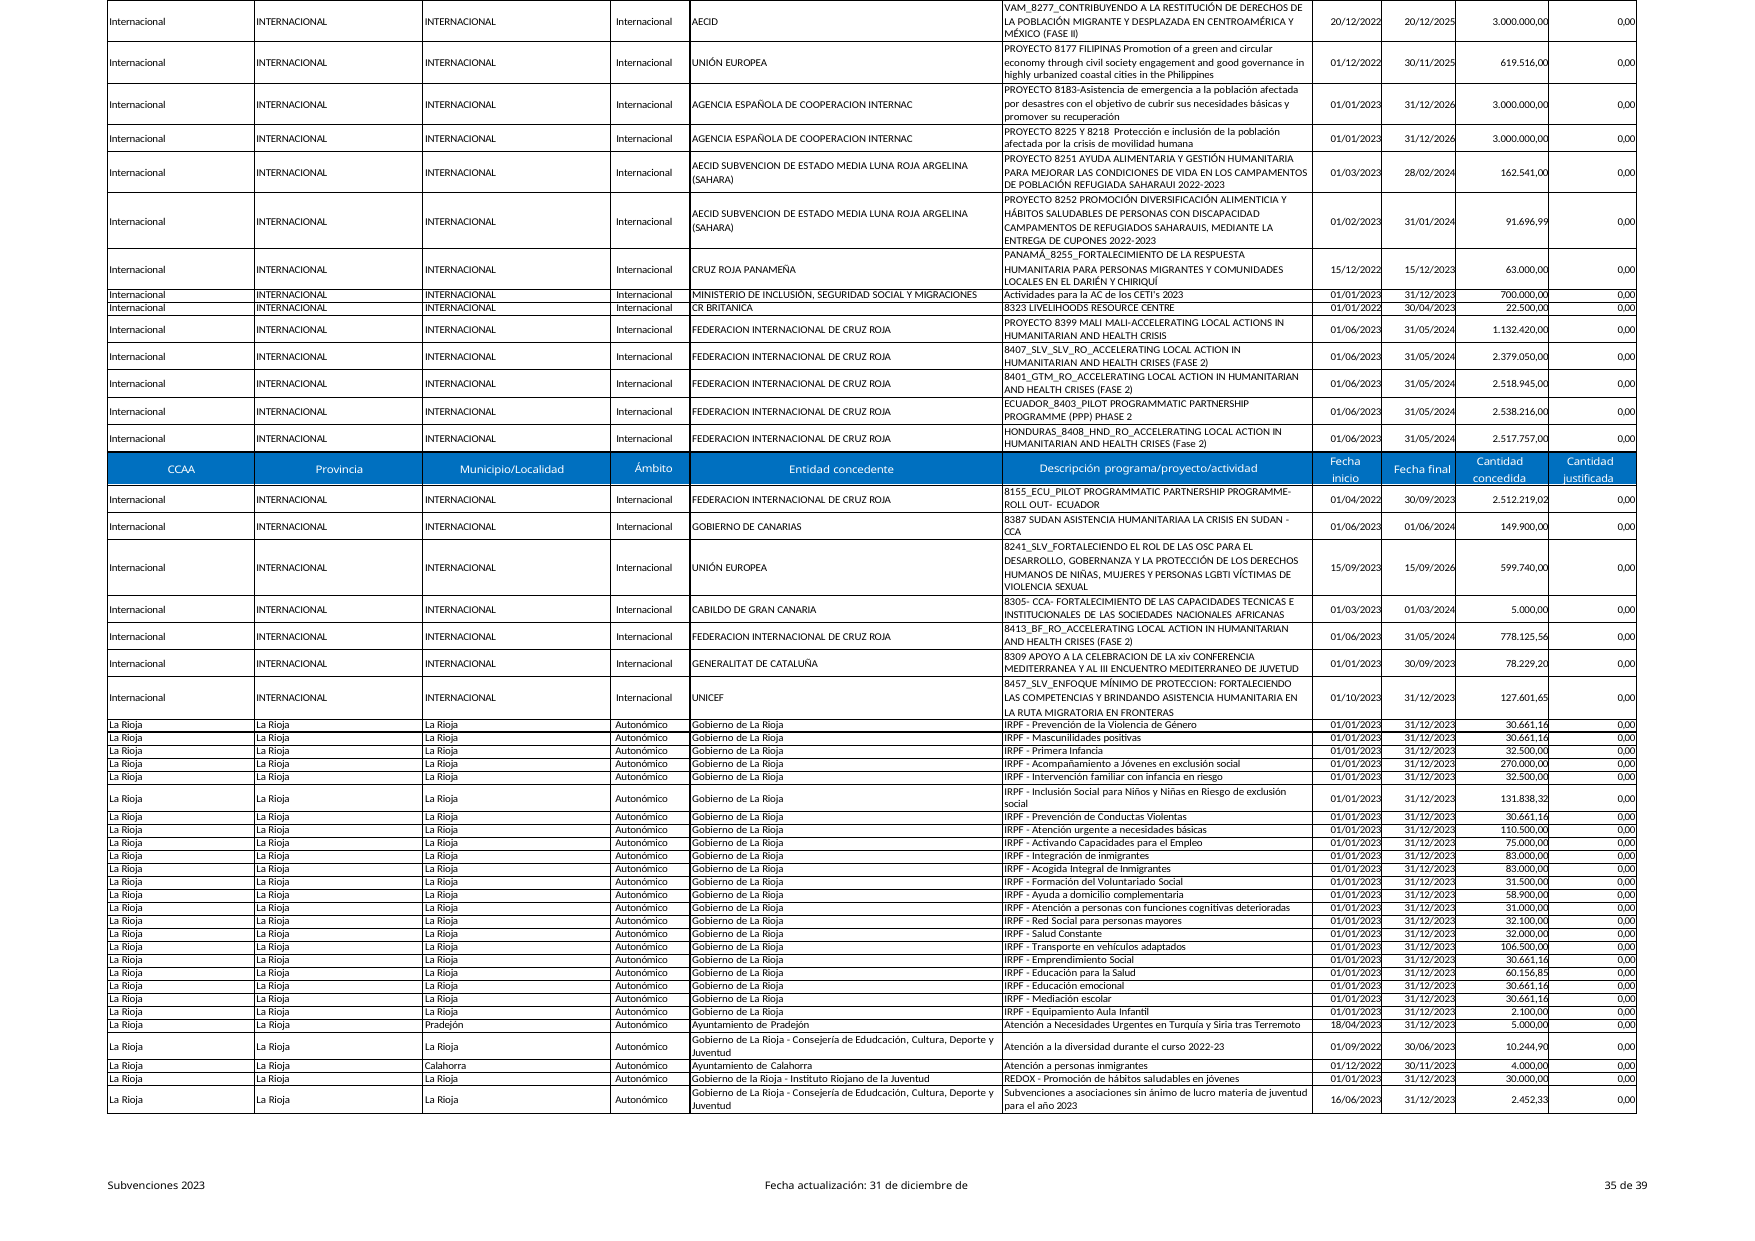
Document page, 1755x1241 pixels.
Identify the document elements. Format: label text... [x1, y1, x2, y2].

table_cell IRPF - Red Social para personas mayores [1003, 916, 1312, 928]
table_cell La Rioja [108, 1073, 254, 1085]
table_cell La Rioja [423, 903, 610, 915]
table_cell Gobierno de la Rioja - Instituto Riojano de la Juventud [691, 1073, 1002, 1085]
table_cell 2.518.945,00 [1456, 370, 1548, 397]
table_cell 8309 APOYO A LA CELEBRACION DE LA xiv CONFERENCIA MEDITERRANEA Y AL III ENCUENTRO MEDITERRANEO DE JUVETUD [1003, 650, 1312, 676]
table_cell 8407_SLV_SLV_RO_ACCELERATING LOCAL ACTION IN HUMANITARIAN AND HEALTH CRISES (FASE 2) [1003, 343, 1312, 369]
table_cell 0,00 [1549, 942, 1636, 954]
table_cell Atención a Necesidades Urgentes en Turquía y Siria tras Terremoto [1003, 1020, 1312, 1032]
table_cell 01/06/2023 [1313, 370, 1381, 397]
table_cell 4.000,00 [1456, 1060, 1548, 1072]
table_cell 01/01/2023 [1313, 125, 1381, 151]
table_cell Internacional [611, 398, 689, 424]
table_cell INTERNACIONAL [423, 540, 610, 594]
table_cell La Rioja [255, 1007, 422, 1019]
table_cell Gobierno de La Rioja [691, 968, 1002, 980]
table_cell 63.000,00 [1456, 249, 1548, 289]
table_cell 2.379.050,00 [1456, 343, 1548, 369]
table_cell 8323 LIVELIHOODS RESOURCE CENTRE [1003, 303, 1312, 315]
table_cell Internacional [108, 398, 254, 424]
table_cell 01/01/2023 [1313, 84, 1381, 124]
table_cell Autonómico [611, 929, 689, 941]
table_cell 270.000,00 [1456, 759, 1548, 771]
table_cell PROYECTO 8177 FILIPINAS Promotion of a green and circular economy through civil society engagement and good governance in highly urbanized coastal cities in the Philippines [1003, 42, 1312, 82]
table_cell INTERNACIONAL [423, 290, 610, 302]
table_cell 01/01/2023 [1313, 720, 1381, 731]
table_cell 01/06/2023 [1313, 398, 1381, 424]
table_cell 0,00 [1549, 955, 1636, 967]
table_cell IRPF - Ayuda a domicilio complementaria [1003, 890, 1312, 902]
table_cell 01/01/2023 [1313, 929, 1381, 941]
table_cell 30.661,16 [1456, 994, 1548, 1006]
table_cell La Rioja [423, 1086, 610, 1112]
table_cell La Rioja [108, 720, 254, 731]
table_cell 0,00 [1549, 968, 1636, 980]
table_cell Internacional [611, 290, 689, 302]
table_cell 106.500,00 [1456, 942, 1548, 954]
table_cell La Rioja [423, 785, 610, 811]
table_cell 31/05/2024 [1382, 623, 1455, 649]
table_cell HONDURAS_8408_HND_RO_ACCELERATING LOCAL ACTION IN HUMANITARIAN AND HEALTH CRISES (Fase 2) [1003, 425, 1312, 451]
table_cell 31/12/2023 [1382, 772, 1455, 783]
table_cell La Rioja [255, 838, 422, 850]
table_cell PROYECTO 8183-Asistencia de emergencia a la población afectada por desastres con el objetivo de cubrir sus necesidades básicas y promover su recuperación [1003, 84, 1312, 124]
table_cell 0,00 [1549, 152, 1636, 192]
table_cell La Rioja [423, 890, 610, 902]
table_cell INTERNACIONAL [423, 1, 610, 41]
table_cell 5.000,00 [1456, 1020, 1548, 1032]
table_cell PROYECTO 8399 MALI MALI-ACCELERATING LOCAL ACTIONS IN HUMANITARIAN AND HEALTH CRISIS [1003, 316, 1312, 342]
table_cell 30/04/2023 [1382, 303, 1455, 315]
table_cell 0,00 [1549, 890, 1636, 902]
table_cell 3.000.000,00 [1456, 1, 1548, 41]
table_cell 0,00 [1549, 903, 1636, 915]
table_cell 0,00 [1549, 746, 1636, 757]
table_cell Autonómico [611, 733, 689, 744]
table_cell 31/12/2023 [1382, 720, 1455, 731]
table_cell 83.000,00 [1456, 864, 1548, 876]
table_cell Gobierno de La Rioja [691, 877, 1002, 889]
table_cell 01/02/2023 [1313, 193, 1381, 248]
table_cell 0,00 [1549, 303, 1636, 315]
table_cell 30/09/2023 [1382, 486, 1455, 512]
table_cell Subvenciones a asociaciones sin ánimo de lucro materia de juventud para el año 2023 [1003, 1086, 1312, 1112]
table_cell La Rioja [423, 1073, 610, 1085]
table_cell Internacional [108, 513, 254, 539]
table_cell AECID [691, 1, 1002, 41]
table_cell 31/12/2023 [1382, 916, 1455, 928]
table_cell 0,00 [1549, 877, 1636, 889]
table_cell Internacional [108, 303, 254, 315]
table_cell Calahorra [423, 1060, 610, 1072]
table_cell INTERNACIONAL [423, 125, 610, 151]
table_cell 5.000,00 [1456, 596, 1548, 622]
table_cell La Rioja [108, 746, 254, 757]
table_cell 01/06/2023 [1313, 316, 1381, 342]
table_cell Autonómico [611, 785, 689, 811]
table_cell 0,00 [1549, 759, 1636, 771]
table_cell 01/03/2023 [1313, 596, 1381, 622]
table_cell Internacional [611, 1, 689, 41]
table_cell 0,00 [1549, 929, 1636, 941]
table_cell Ayuntamiento de Pradejón [691, 1020, 1002, 1032]
table_cell La Rioja [255, 968, 422, 980]
table_cell Internacional [611, 84, 689, 124]
table_cell INTERNACIONAL [423, 398, 610, 424]
table_header Fecha inicio [1313, 453, 1381, 484]
table_cell 28/02/2024 [1382, 152, 1455, 192]
table_cell 58.900,00 [1456, 890, 1548, 902]
table_cell Gobierno de La Rioja [691, 785, 1002, 811]
table_cell Internacional [611, 316, 689, 342]
table_cell La Rioja [255, 877, 422, 889]
table_cell INTERNACIONAL [255, 623, 422, 649]
table_cell 30.661,16 [1456, 720, 1548, 731]
table_cell Autonómico [611, 851, 689, 863]
table_cell Autonómico [611, 1020, 689, 1032]
table_cell 31/12/2023 [1382, 1086, 1455, 1112]
table_cell Internacional [611, 42, 689, 82]
table_cell 3.000.000,00 [1456, 125, 1548, 151]
table_cell INTERNACIONAL [423, 316, 610, 342]
table_cell 1.132.420,00 [1456, 316, 1548, 342]
table_cell La Rioja [108, 759, 254, 771]
table_cell 0,00 [1549, 1, 1636, 41]
table_cell 0,00 [1549, 486, 1636, 512]
table_cell La Rioja [255, 864, 422, 876]
table_cell FEDERACION INTERNACIONAL DE CRUZ ROJA [691, 343, 1002, 369]
table_cell AGENCIA ESPAÑOLA DE COOPERACION INTERNAC [691, 84, 1002, 124]
table_cell 2.517.757,00 [1456, 425, 1548, 451]
table_cell Internacional [108, 125, 254, 151]
table_cell 32.100,00 [1456, 916, 1548, 928]
table_cell 01/01/2023 [1313, 942, 1381, 954]
table_cell La Rioja [423, 746, 610, 757]
table_header CCAA [108, 453, 254, 484]
table_cell AECID SUBVENCION DE ESTADO MEDIA LUNA ROJA ARGELINA (SAHARA) [691, 152, 1002, 192]
table_cell Gobierno de La Rioja [691, 864, 1002, 876]
table_cell Gobierno de La Rioja [691, 916, 1002, 928]
table_cell Internacional [108, 425, 254, 451]
table_cell Gobierno de La Rioja [691, 942, 1002, 954]
table_cell 01/12/2022 [1313, 1060, 1381, 1072]
table_cell 31/12/2023 [1382, 981, 1455, 993]
table_cell Autonómico [611, 864, 689, 876]
table_cell FEDERACION INTERNACIONAL DE CRUZ ROJA [691, 486, 1002, 512]
table_cell INTERNACIONAL [423, 623, 610, 649]
table_cell 60.156,85 [1456, 968, 1548, 980]
table_cell FEDERACION INTERNACIONAL DE CRUZ ROJA [691, 623, 1002, 649]
table_cell 31/12/2023 [1382, 290, 1455, 302]
table_cell La Rioja [108, 1007, 254, 1019]
table_cell AECID SUBVENCION DE ESTADO MEDIA LUNA ROJA ARGELINA (SAHARA) [691, 193, 1002, 248]
table_cell REDOX - Promoción de hábitos saludables en jóvenes [1003, 1073, 1312, 1085]
table_cell Ayuntamiento de Calahorra [691, 1060, 1002, 1072]
table_cell 01/01/2023 [1313, 650, 1381, 676]
table_cell INTERNACIONAL [423, 42, 610, 82]
table_cell 15/09/2026 [1382, 540, 1455, 594]
table_cell Gobierno de La Rioja [691, 825, 1002, 837]
table_cell 31/12/2026 [1382, 125, 1455, 151]
table_cell 30/11/2025 [1382, 42, 1455, 82]
table_cell 0,00 [1549, 1086, 1636, 1112]
table_cell Internacional [611, 343, 689, 369]
table_cell Autonómico [611, 772, 689, 783]
table_cell Internacional [611, 249, 689, 289]
table_cell La Rioja [108, 955, 254, 967]
table_cell 31/12/2023 [1382, 838, 1455, 850]
table_cell INTERNACIONAL [423, 513, 610, 539]
table_cell CRUZ ROJA PANAMEÑA [691, 249, 1002, 289]
table_header Cantidad concedida [1456, 453, 1548, 484]
table_cell 20/12/2022 [1313, 1, 1381, 41]
table_cell Autonómico [611, 1086, 689, 1112]
table_cell 31/12/2023 [1382, 759, 1455, 771]
table_cell La Rioja [255, 1020, 422, 1032]
table_cell Internacional [108, 42, 254, 82]
table_cell INTERNACIONAL [255, 343, 422, 369]
table_cell 0,00 [1549, 316, 1636, 342]
table_cell La Rioja [108, 812, 254, 824]
table_cell 0,00 [1549, 1007, 1636, 1019]
table_cell PROYECTO 8251 AYUDA ALIMENTARIA Y GESTIÓN HUMANITARIA PARA MEJORAR LAS CONDICIONES DE VIDA EN LOS CAMPAMENTOS DE POBLACIÓN REFUGIADA SAHARAUI 2022-2023 [1003, 152, 1312, 192]
table_cell Internacional [611, 650, 689, 676]
table_cell 01/01/2023 [1313, 890, 1381, 902]
table_cell La Rioja [108, 916, 254, 928]
table_cell 0,00 [1549, 720, 1636, 731]
table_cell 32.500,00 [1456, 772, 1548, 783]
table_cell ECUADOR_8403_PILOT PROGRAMMATIC PARTNERSHIP PROGRAMME (PPP) PHASE 2 [1003, 398, 1312, 424]
table_cell La Rioja [423, 772, 610, 783]
table_cell INTERNACIONAL [423, 84, 610, 124]
table_cell 8241_SLV_FORTALECIENDO EL ROL DE LAS OSC PARA EL DESARROLLO, GOBERNANZA Y LA PROTECCIÓN DE LOS DERECHOS HUMANOS DE NIÑAS, MUJERES Y PERSONAS LGBTI VÍCTIMAS DE VIOLENCIA SEXUAL [1003, 540, 1312, 594]
table_cell INTERNACIONAL [423, 650, 610, 676]
table_cell La Rioja [255, 981, 422, 993]
table_cell 0,00 [1549, 513, 1636, 539]
table_cell La Rioja [255, 1060, 422, 1072]
table_cell 2.538.216,00 [1456, 398, 1548, 424]
table_cell La Rioja [255, 890, 422, 902]
table_cell Gobierno de La Rioja [691, 981, 1002, 993]
table_cell La Rioja [255, 759, 422, 771]
table_cell 0,00 [1549, 812, 1636, 824]
table_cell 31/12/2023 [1382, 785, 1455, 811]
table_cell 8155_ECU_PILOT PROGRAMMATIC PARTNERSHIP PROGRAMME- ROLL OUT- ECUADOR [1003, 486, 1312, 512]
table_cell Autonómico [611, 1033, 689, 1059]
table_cell Internacional [611, 596, 689, 622]
table_cell GENERALITAT DE CATALUÑA [691, 650, 1002, 676]
table_cell 01/01/2023 [1313, 733, 1381, 744]
table_cell 2.452,33 [1456, 1086, 1548, 1112]
table_cell IRPF - Emprendimiento Social [1003, 955, 1312, 967]
table_cell VAM_8277_CONTRIBUYENDO A LA RESTITUCIÓN DE DERECHOS DE LA POBLACIÓN MIGRANTE Y DESPLAZADA EN CENTROAMÉRICA Y MÉXICO (FASE II) [1003, 1, 1312, 41]
table_cell GOBIERNO DE CANARIAS [691, 513, 1002, 539]
table_cell Gobierno de La Rioja - Consejería de Edudcación, Cultura, Deporte y Juventud [691, 1086, 1002, 1112]
table_cell Autonómico [611, 1007, 689, 1019]
table_cell INTERNACIONAL [255, 1, 422, 41]
table_cell 0,00 [1549, 785, 1636, 811]
table_cell 20/12/2025 [1382, 1, 1455, 41]
table_cell 0,00 [1549, 851, 1636, 863]
table_cell Gobierno de La Rioja [691, 994, 1002, 1006]
table_cell Autonómico [611, 903, 689, 915]
table_cell 162.541,00 [1456, 152, 1548, 192]
table_cell 01/01/2022 [1313, 303, 1381, 315]
table_cell 31/12/2023 [1382, 864, 1455, 876]
table_cell 78.229,20 [1456, 650, 1548, 676]
table_cell FEDERACION INTERNACIONAL DE CRUZ ROJA [691, 398, 1002, 424]
table_cell La Rioja [108, 825, 254, 837]
table_cell La Rioja [255, 929, 422, 941]
table_cell 0,00 [1549, 370, 1636, 397]
table_cell 0,00 [1549, 864, 1636, 876]
table_cell 149.900,00 [1456, 513, 1548, 539]
table_cell La Rioja [423, 994, 610, 1006]
table_cell 32.000,00 [1456, 929, 1548, 941]
table_cell 0,00 [1549, 838, 1636, 850]
table_cell AGENCIA ESPAÑOLA DE COOPERACION INTERNAC [691, 125, 1002, 151]
table_cell INTERNACIONAL [423, 370, 610, 397]
table_header Ámbito [611, 453, 689, 484]
table_cell 31/01/2024 [1382, 193, 1455, 248]
table_cell 0,00 [1549, 1073, 1636, 1085]
table_cell Internacional [611, 540, 689, 594]
table_cell 31/12/2023 [1382, 929, 1455, 941]
table_header Provincia [255, 453, 422, 484]
table_cell 8401_GTM_RO_ACCELERATING LOCAL ACTION IN HUMANITARIAN AND HEALTH CRISES (FASE 2) [1003, 370, 1312, 397]
table_cell Internacional [108, 596, 254, 622]
table_cell La Rioja [255, 772, 422, 783]
table_cell INTERNACIONAL [423, 303, 610, 315]
table_cell La Rioja [255, 1086, 422, 1112]
table_cell FEDERACION INTERNACIONAL DE CRUZ ROJA [691, 425, 1002, 451]
table_cell Gobierno de La Rioja [691, 812, 1002, 824]
table_cell 31/05/2024 [1382, 398, 1455, 424]
table_cell 01/01/2023 [1313, 968, 1381, 980]
table_cell IRPF - Equipamiento Aula Infantil [1003, 1007, 1312, 1019]
table_cell Internacional [611, 370, 689, 397]
table_cell Internacional [611, 193, 689, 248]
table_cell 8413_BF_RO_ACCELERATING LOCAL ACTION IN HUMANITARIAN AND HEALTH CRISES (FASE 2) [1003, 623, 1312, 649]
table_cell PANAMÁ_8255_FORTALECIMIENTO DE LA RESPUESTA HUMANITARIA PARA PERSONAS MIGRANTES Y COMUNIDADES LOCALES EN EL DARIÉN Y CHIRIQUÍ [1003, 249, 1312, 289]
table_cell 01/01/2023 [1313, 864, 1381, 876]
table_cell Internacional [108, 343, 254, 369]
table_cell La Rioja [255, 785, 422, 811]
table_cell 30/06/2023 [1382, 1033, 1455, 1059]
table_cell 0,00 [1549, 125, 1636, 151]
table_cell Autonómico [611, 955, 689, 967]
table_cell Gobierno de La Rioja [691, 720, 1002, 731]
table_cell La Rioja [108, 1020, 254, 1032]
table_cell Internacional [611, 623, 689, 649]
table_cell Autonómico [611, 877, 689, 889]
table_cell 31/12/2023 [1382, 851, 1455, 863]
table_cell La Rioja [108, 772, 254, 783]
table_cell Autonómico [611, 981, 689, 993]
table_cell 31/05/2024 [1382, 425, 1455, 451]
table_cell 31.500,00 [1456, 877, 1548, 889]
table_cell La Rioja [423, 720, 610, 731]
table_cell La Rioja [255, 746, 422, 757]
table_cell La Rioja [108, 733, 254, 744]
table_cell 01/01/2023 [1313, 746, 1381, 757]
table_cell 30.000,00 [1456, 1073, 1548, 1085]
table_cell 01/01/2023 [1313, 994, 1381, 1006]
table_cell 01/10/2023 [1313, 677, 1381, 719]
table_cell PROYECTO 8225 Y 8218 Protección e inclusión de la población afectada por la crisis de movilidad humana [1003, 125, 1312, 151]
table_cell La Rioja [108, 877, 254, 889]
table_cell INTERNACIONAL [255, 249, 422, 289]
table_cell 31/12/2023 [1382, 1073, 1455, 1085]
table_cell Gobierno de La Rioja [691, 733, 1002, 744]
table_cell La Rioja [108, 851, 254, 863]
table_cell La Rioja [255, 955, 422, 967]
table_cell 01/01/2023 [1313, 1007, 1381, 1019]
table_cell 31.000,00 [1456, 903, 1548, 915]
table_header Entidad concedente [691, 453, 1002, 484]
table_cell La Rioja [108, 890, 254, 902]
table_cell Internacional [611, 303, 689, 315]
table_cell La Rioja [255, 851, 422, 863]
table_cell Actividades para la AC de los CETI's 2023 [1003, 290, 1312, 302]
table_cell 0,00 [1549, 425, 1636, 451]
table_cell 2.512.219,02 [1456, 486, 1548, 512]
table_cell 0,00 [1549, 42, 1636, 82]
table_cell INTERNACIONAL [423, 249, 610, 289]
table_cell 01/01/2023 [1313, 903, 1381, 915]
table_cell CABILDO DE GRAN CANARIA [691, 596, 1002, 622]
table_cell 01/06/2023 [1313, 513, 1381, 539]
table_cell 22.500,00 [1456, 303, 1548, 315]
table_cell La Rioja [108, 785, 254, 811]
table_cell La Rioja [255, 903, 422, 915]
table_cell Autonómico [611, 759, 689, 771]
table_cell 0,00 [1549, 981, 1636, 993]
table_cell INTERNACIONAL [423, 152, 610, 192]
table_cell 01/09/2022 [1313, 1033, 1381, 1059]
table_cell 0,00 [1549, 677, 1636, 719]
table_cell Internacional [611, 513, 689, 539]
table_cell La Rioja [255, 1033, 422, 1059]
table_cell La Rioja [108, 903, 254, 915]
table_cell INTERNACIONAL [255, 486, 422, 512]
table_cell 0,00 [1549, 733, 1636, 744]
table_cell 8305- CCA- FORTALECIMIENTO DE LAS CAPACIDADES TECNICAS E INSTITUCIONALES DE LAS SOCIEDADES NACIONALES AFRICANAS [1003, 596, 1312, 622]
table_cell 31/12/2023 [1382, 877, 1455, 889]
table_cell Internacional [611, 486, 689, 512]
table_cell Gobierno de La Rioja [691, 772, 1002, 783]
table_cell MINISTERIO DE INCLUSIÓN, SEGURIDAD SOCIAL Y MIGRACIONES [691, 290, 1002, 302]
table_cell 31/12/2023 [1382, 733, 1455, 744]
table_cell Internacional [108, 84, 254, 124]
table_cell 31/05/2024 [1382, 370, 1455, 397]
table_cell La Rioja [108, 981, 254, 993]
table_cell 01/06/2024 [1382, 513, 1455, 539]
table_cell IRPF - Transporte en vehículos adaptados [1003, 942, 1312, 954]
table_cell INTERNACIONAL [255, 425, 422, 451]
table_cell Autonómico [611, 1060, 689, 1072]
table_cell La Rioja [108, 1060, 254, 1072]
table_cell 01/06/2023 [1313, 343, 1381, 369]
table_cell IRPF - Mediación escolar [1003, 994, 1312, 1006]
table_cell INTERNACIONAL [255, 303, 422, 315]
table_cell 01/01/2023 [1313, 785, 1381, 811]
table_cell INTERNACIONAL [255, 370, 422, 397]
table_cell Gobierno de La Rioja [691, 759, 1002, 771]
table_cell Autonómico [611, 916, 689, 928]
table_cell La Rioja [255, 733, 422, 744]
table_cell La Rioja [423, 851, 610, 863]
table_cell 15/12/2022 [1313, 249, 1381, 289]
table_cell IRPF - Atención a personas con funciones cognitivas deterioradas [1003, 903, 1312, 915]
table_cell La Rioja [423, 968, 610, 980]
table_cell La Rioja [108, 838, 254, 850]
table_cell 30.661,16 [1456, 733, 1548, 744]
table_cell Internacional [611, 677, 689, 719]
table_cell Gobierno de La Rioja [691, 1007, 1002, 1019]
table_cell 31/12/2023 [1382, 746, 1455, 757]
table_cell Internacional [108, 1, 254, 41]
table_cell Autonómico [611, 812, 689, 824]
table_cell La Rioja [255, 994, 422, 1006]
table_cell INTERNACIONAL [423, 486, 610, 512]
table_cell 31/12/2023 [1382, 1007, 1455, 1019]
table_cell Internacional [108, 540, 254, 594]
table_cell La Rioja [108, 1086, 254, 1112]
table_cell La Rioja [423, 733, 610, 744]
table_cell INTERNACIONAL [255, 540, 422, 594]
table_cell La Rioja [423, 838, 610, 850]
table_cell 110.500,00 [1456, 825, 1548, 837]
table_cell Atención a personas inmigrantes [1003, 1060, 1312, 1072]
table_cell 8457_SLV_ENFOQUE MÍNIMO DE PROTECCION: FORTALECIENDO LAS COMPETENCIAS Y BRINDANDO ASISTENCIA HUMANITARIA EN LA RUTA MIGRATORIA EN FRONTERAS [1003, 677, 1312, 719]
table_cell 30.661,16 [1456, 955, 1548, 967]
table_cell La Rioja [423, 825, 610, 837]
table_cell INTERNACIONAL [255, 650, 422, 676]
table_cell Pradejón [423, 1020, 610, 1032]
table_cell IRPF - Inclusión Social para Niños y Niñas en Riesgo de exclusión social [1003, 785, 1312, 811]
table_cell 0,00 [1549, 1033, 1636, 1059]
table_cell 32.500,00 [1456, 746, 1548, 757]
table_cell Gobierno de La Rioja [691, 955, 1002, 967]
table_cell 0,00 [1549, 540, 1636, 594]
table_cell 8387 SUDAN ASISTENCIA HUMANITARIAA LA CRISIS EN SUDAN - CCA [1003, 513, 1312, 539]
table_cell IRPF - Educación para la Salud [1003, 968, 1312, 980]
table_cell 01/03/2023 [1313, 152, 1381, 192]
table_cell Internacional [611, 125, 689, 151]
table_cell Autonómico [611, 890, 689, 902]
table_cell 01/01/2023 [1313, 772, 1381, 783]
table_cell 0,00 [1549, 994, 1636, 1006]
table_cell 0,00 [1549, 84, 1636, 124]
table_cell Autonómico [611, 994, 689, 1006]
table_cell 0,00 [1549, 193, 1636, 248]
table_cell 0,00 [1549, 623, 1636, 649]
table_cell FEDERACION INTERNACIONAL DE CRUZ ROJA [691, 316, 1002, 342]
table_cell Gobierno de La Rioja [691, 929, 1002, 941]
table_cell INTERNACIONAL [255, 513, 422, 539]
table_cell 0,00 [1549, 249, 1636, 289]
table_cell La Rioja [108, 942, 254, 954]
table_cell IRPF - Acogida Integral de Inmigrantes [1003, 864, 1312, 876]
table_cell INTERNACIONAL [255, 290, 422, 302]
table_cell INTERNACIONAL [255, 193, 422, 248]
table_cell 131.838,32 [1456, 785, 1548, 811]
table_cell INTERNACIONAL [255, 42, 422, 82]
table_cell IRPF - Intervención familiar con infancia en riesgo [1003, 772, 1312, 783]
table_cell Internacional [108, 152, 254, 192]
table_cell 0,00 [1549, 343, 1636, 369]
table_cell 01/01/2023 [1313, 955, 1381, 967]
table_cell Internacional [108, 290, 254, 302]
table_cell Internacional [108, 370, 254, 397]
table_cell INTERNACIONAL [255, 677, 422, 719]
table_cell 30/09/2023 [1382, 650, 1455, 676]
table_cell IRPF - Atención urgente a necesidades básicas [1003, 825, 1312, 837]
table_cell 31/12/2023 [1382, 903, 1455, 915]
table_cell 18/04/2023 [1313, 1020, 1381, 1032]
table_cell INTERNACIONAL [255, 125, 422, 151]
table_cell 01/12/2022 [1313, 42, 1381, 82]
table_cell 0,00 [1549, 772, 1636, 783]
table_cell 01/06/2023 [1313, 425, 1381, 451]
table_cell La Rioja [108, 994, 254, 1006]
table_cell IRPF - Acompañamiento a Jóvenes en exclusión social [1003, 759, 1312, 771]
table_cell INTERNACIONAL [423, 596, 610, 622]
table_cell IRPF - Prevención de Conductas Violentas [1003, 812, 1312, 824]
table_cell 10.244,90 [1456, 1033, 1548, 1059]
table_cell La Rioja [255, 720, 422, 731]
table_cell Internacional [108, 650, 254, 676]
table_cell La Rioja [255, 812, 422, 824]
table_cell 778.125,56 [1456, 623, 1548, 649]
table_cell Internacional [108, 486, 254, 512]
table_cell 0,00 [1549, 596, 1636, 622]
table_cell 31/05/2024 [1382, 343, 1455, 369]
table_cell IRPF - Integración de inmigrantes [1003, 851, 1312, 863]
table_cell 0,00 [1549, 1060, 1636, 1072]
table_cell Gobierno de La Rioja [691, 851, 1002, 863]
table_cell Internacional [611, 152, 689, 192]
table_cell La Rioja [423, 929, 610, 941]
table_cell Gobierno de La Rioja [691, 890, 1002, 902]
table_cell INTERNACIONAL [255, 84, 422, 124]
table_cell 0,00 [1549, 398, 1636, 424]
table_cell 0,00 [1549, 290, 1636, 302]
table_cell 30/11/2023 [1382, 1060, 1455, 1072]
table_cell UNIÓN EUROPEA [691, 42, 1002, 82]
table_header Fecha final [1382, 453, 1455, 484]
table_cell INTERNACIONAL [255, 398, 422, 424]
table_cell Internacional [108, 193, 254, 248]
table_cell 01/01/2023 [1313, 759, 1381, 771]
table_cell 31/12/2023 [1382, 890, 1455, 902]
table_cell IRPF - Activando Capacidades para el Empleo [1003, 838, 1312, 850]
table_cell La Rioja [423, 864, 610, 876]
table_cell La Rioja [423, 981, 610, 993]
table_header Descripción programa/proyecto/actividad [1003, 453, 1312, 484]
table_cell 0,00 [1549, 1020, 1636, 1032]
table_cell INTERNACIONAL [255, 316, 422, 342]
table_cell La Rioja [423, 916, 610, 928]
table_cell Gobierno de La Rioja [691, 746, 1002, 757]
table_cell INTERNACIONAL [423, 677, 610, 719]
table_cell 2.100,00 [1456, 1007, 1548, 1019]
table_cell La Rioja [423, 955, 610, 967]
table_cell 599.740,00 [1456, 540, 1548, 594]
table_cell La Rioja [255, 916, 422, 928]
table_cell 30.661,16 [1456, 981, 1548, 993]
table_cell Gobierno de La Rioja - Consejería de Edudcación, Cultura, Deporte y Juventud [691, 1033, 1002, 1059]
table_cell 15/09/2023 [1313, 540, 1381, 594]
table_cell 01/01/2023 [1313, 877, 1381, 889]
table_cell 01/01/2023 [1313, 290, 1381, 302]
table_cell 01/06/2023 [1313, 623, 1381, 649]
table_cell La Rioja [423, 1007, 610, 1019]
table_cell Internacional [108, 623, 254, 649]
table_cell INTERNACIONAL [255, 152, 422, 192]
table_cell INTERNACIONAL [423, 343, 610, 369]
table_cell IRPF - Primera Infancia [1003, 746, 1312, 757]
table_cell Autonómico [611, 838, 689, 850]
table_cell Gobierno de La Rioja [691, 838, 1002, 850]
table_cell Autonómico [611, 1073, 689, 1085]
table_cell 01/01/2023 [1313, 916, 1381, 928]
table_cell Gobierno de La Rioja [691, 903, 1002, 915]
table_cell Autonómico [611, 825, 689, 837]
table_cell 31/12/2023 [1382, 955, 1455, 967]
table_cell La Rioja [108, 968, 254, 980]
table_cell INTERNACIONAL [255, 596, 422, 622]
table_cell 83.000,00 [1456, 851, 1548, 863]
table_cell 0,00 [1549, 650, 1636, 676]
table_cell La Rioja [255, 942, 422, 954]
table_cell Autonómico [611, 968, 689, 980]
table_cell Internacional [611, 425, 689, 451]
table_cell La Rioja [108, 929, 254, 941]
table_cell 31/12/2023 [1382, 825, 1455, 837]
table_cell IRPF - Educación emocional [1003, 981, 1312, 993]
table_cell IRPF - Formación del Voluntariado Social [1003, 877, 1312, 889]
table_cell 31/12/2023 [1382, 942, 1455, 954]
table_cell 01/01/2023 [1313, 825, 1381, 837]
table_cell UNIÓN EUROPEA [691, 540, 1002, 594]
table_cell 91.696,99 [1456, 193, 1548, 248]
table_cell La Rioja [255, 825, 422, 837]
table_cell Atención a la diversidad durante el curso 2022-23 [1003, 1033, 1312, 1059]
table_cell La Rioja [423, 759, 610, 771]
table_cell Internacional [108, 677, 254, 719]
table_cell 31/12/2023 [1382, 1020, 1455, 1032]
table_cell 75.000,00 [1456, 838, 1548, 850]
table_cell 30.661,16 [1456, 812, 1548, 824]
table_cell 31/12/2026 [1382, 84, 1455, 124]
table_cell IRPF - Prevención de la Violencia de Género [1003, 720, 1312, 731]
table_cell 31/12/2023 [1382, 677, 1455, 719]
table_cell La Rioja [423, 1033, 610, 1059]
table_cell PROYECTO 8252 PROMOCIÓN DIVERSIFICACIÓN ALIMENTICIA Y HÁBITOS SALUDABLES DE PERSONAS CON DISCAPACIDAD CAMPAMENTOS DE REFUGIADOS SAHARAUIS, MEDIANTE LA ENTREGA DE CUPONES 2022-2023 [1003, 193, 1312, 248]
table_cell 16/06/2023 [1313, 1086, 1381, 1112]
table_cell INTERNACIONAL [423, 425, 610, 451]
table_cell 0,00 [1549, 825, 1636, 837]
table_cell 31/12/2023 [1382, 812, 1455, 824]
table_cell CR BRITANICA [691, 303, 1002, 315]
table_header Municipio/Localidad [423, 453, 610, 484]
table_cell 31/12/2023 [1382, 968, 1455, 980]
table_cell 15/12/2023 [1382, 249, 1455, 289]
table_cell FEDERACION INTERNACIONAL DE CRUZ ROJA [691, 370, 1002, 397]
table_cell 0,00 [1549, 916, 1636, 928]
table_cell La Rioja [108, 864, 254, 876]
table_cell INTERNACIONAL [423, 193, 610, 248]
table_cell 01/04/2022 [1313, 486, 1381, 512]
table_cell 31/12/2023 [1382, 994, 1455, 1006]
table_cell Internacional [108, 249, 254, 289]
table_cell 01/03/2024 [1382, 596, 1455, 622]
table_cell 01/01/2023 [1313, 981, 1381, 993]
table_cell 3.000.000,00 [1456, 84, 1548, 124]
table_header Cantidad justificada [1549, 453, 1636, 484]
table_cell UNICEF [691, 677, 1002, 719]
table_cell Autonómico [611, 746, 689, 757]
table_cell 700.000,00 [1456, 290, 1548, 302]
table_cell 01/01/2023 [1313, 838, 1381, 850]
table_cell 31/05/2024 [1382, 316, 1455, 342]
table_cell La Rioja [423, 942, 610, 954]
table_cell Internacional [108, 316, 254, 342]
table_cell 01/01/2023 [1313, 1073, 1381, 1085]
table_cell La Rioja [423, 812, 610, 824]
table_cell IRPF - Mascunilidades positivas [1003, 733, 1312, 744]
table_cell 619.516,00 [1456, 42, 1548, 82]
table_cell La Rioja [108, 1033, 254, 1059]
table_cell IRPF - Salud Constante [1003, 929, 1312, 941]
table_cell La Rioja [255, 1073, 422, 1085]
table_cell 01/01/2023 [1313, 812, 1381, 824]
table_cell Autonómico [611, 720, 689, 731]
table_cell 127.601,65 [1456, 677, 1548, 719]
table_cell La Rioja [423, 877, 610, 889]
table_cell Autonómico [611, 942, 689, 954]
table_cell 01/01/2023 [1313, 851, 1381, 863]
